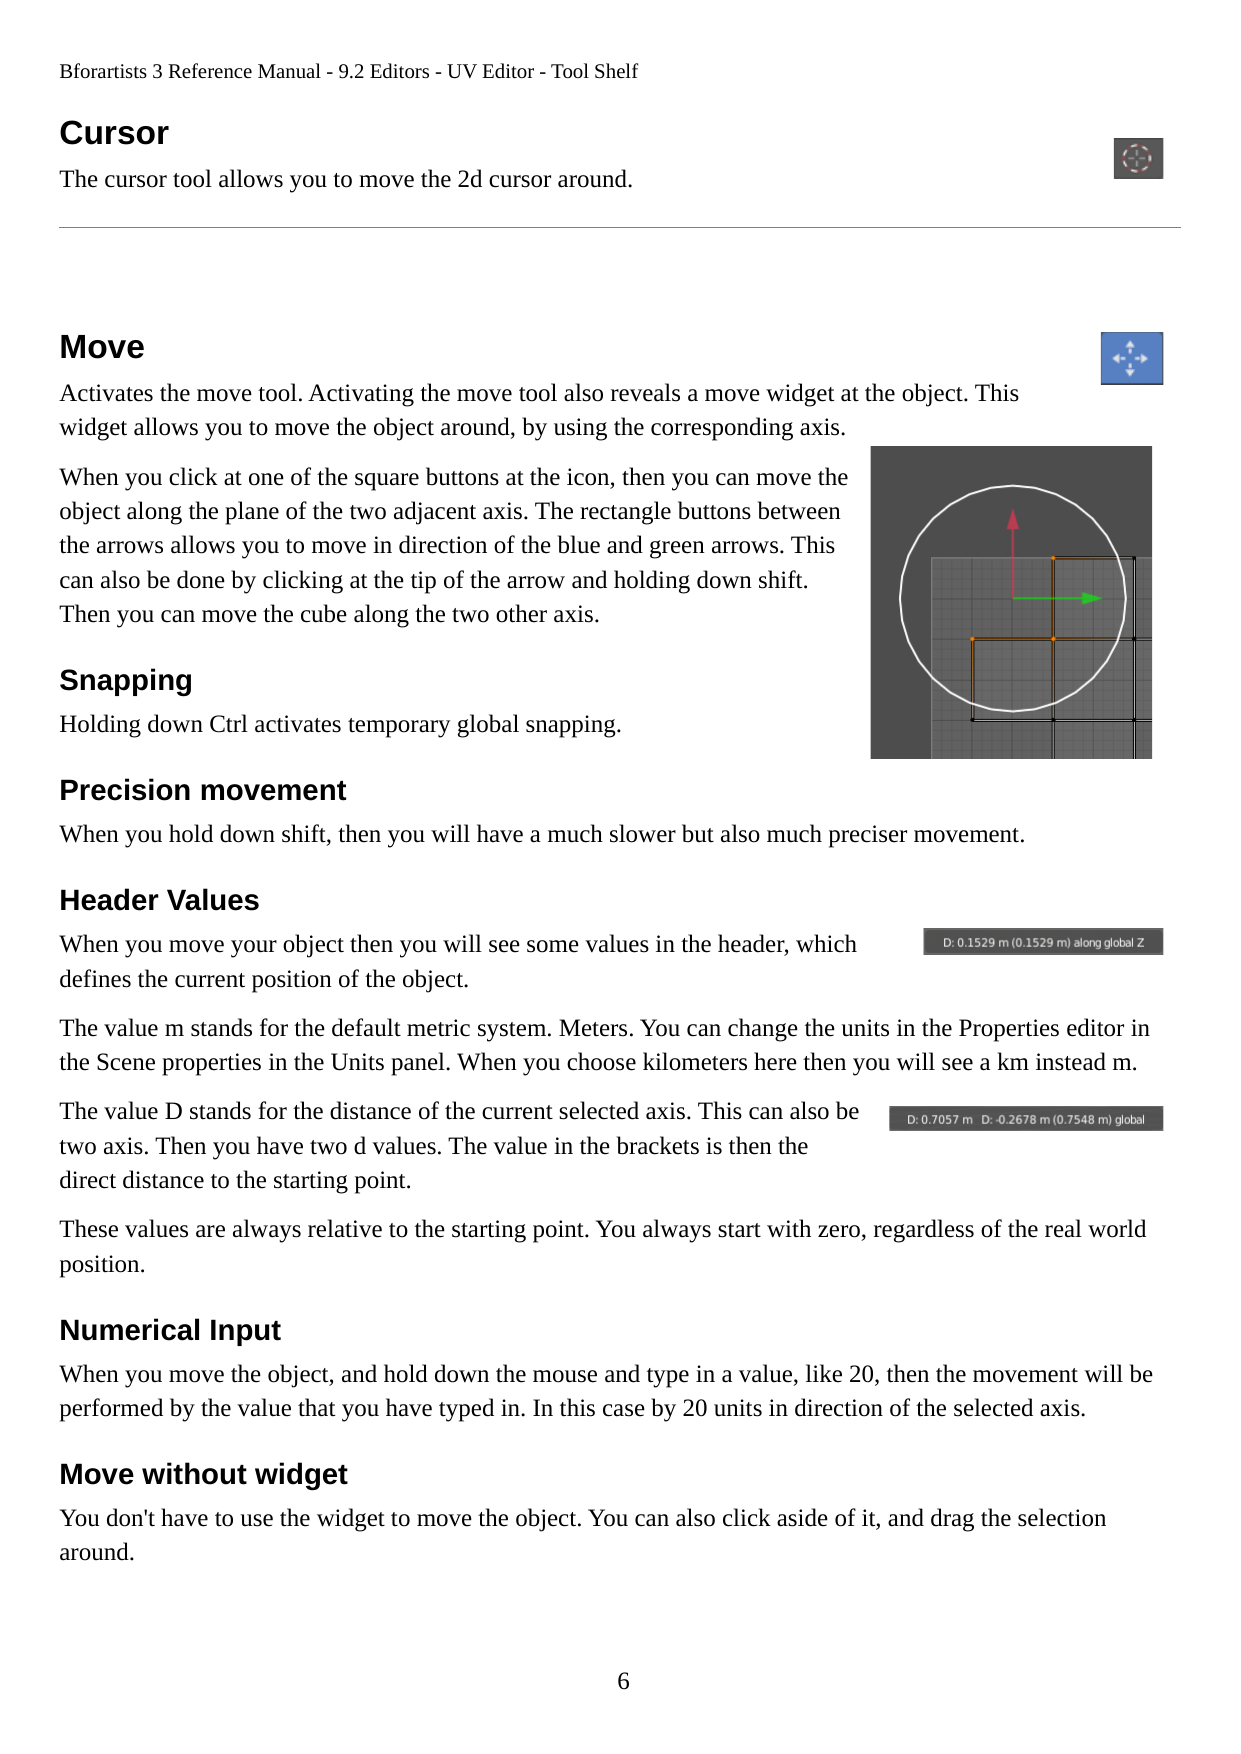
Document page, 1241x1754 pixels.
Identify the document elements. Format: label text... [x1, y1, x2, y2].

picture [923, 928, 1164, 955]
subtitle Precision movement [59, 773, 1181, 807]
text When you click at one of the square buttons at the icon, then you can move the object along the plane of the two adjacent axis. The rectangle buttons between the arrows allows you to move in direction of the blue and green arrows. This can also be done by clicking at the tip of the arrow and holding down shift. Then you can move the cube along the two other axis. [59, 462, 870, 628]
subtitle Move without widget [59, 1457, 1181, 1491]
text These values are always relative to the starting point. You always start with zero, regardless of the real world position. [59, 1214, 1181, 1277]
text When you hold down shift, then you will have a much slower but also much preciser movement. [59, 819, 1181, 848]
picture [870, 446, 1153, 759]
subtitle Header Values [59, 883, 1181, 917]
picture [889, 1106, 1164, 1131]
text The value m stands for the default metric system. Meters. You can change the units in the Properties editor in the Scene properties in the Units panel. When you choose kilometers here then you will see a km instead m. [59, 1013, 1181, 1076]
picture [1113, 138, 1164, 179]
text When you move the object, and hold down the mouse and type in a value, like 20, then the movement will be performed by the value that you have typed in. In this case by 20 units in direction of the selected axis. [59, 1359, 1181, 1422]
picture [1100, 332, 1164, 385]
text The cursor tool allows you to move the 2d cursor around. [59, 164, 1181, 192]
text Activates the move tool. Activating the move tool also reveals a move widget at the object. This widget allows you to move the object around, by using the corresponding axis. [59, 378, 1181, 441]
subtitle [1153, 663, 1181, 697]
text The value D stands for the distance of the current selected axis. This can also be two axis. Then you have two d values. The value in the brackets is then the direct distance to the starting point. [59, 1096, 1181, 1194]
text Holding down Ctrl activates temporary global snapping. [59, 709, 870, 738]
subtitle Numerical Input [59, 1312, 1181, 1346]
subtitle Snapping [59, 663, 870, 697]
subtitle Move [59, 327, 1181, 366]
subtitle Cursor [59, 113, 1181, 151]
text You don't have to use the widget to move the object. You can also click aside of it, and drag the selection around. [59, 1503, 1181, 1566]
text When you move your object then you will see some values in the header, which defines the current position of the object. [59, 929, 1181, 992]
